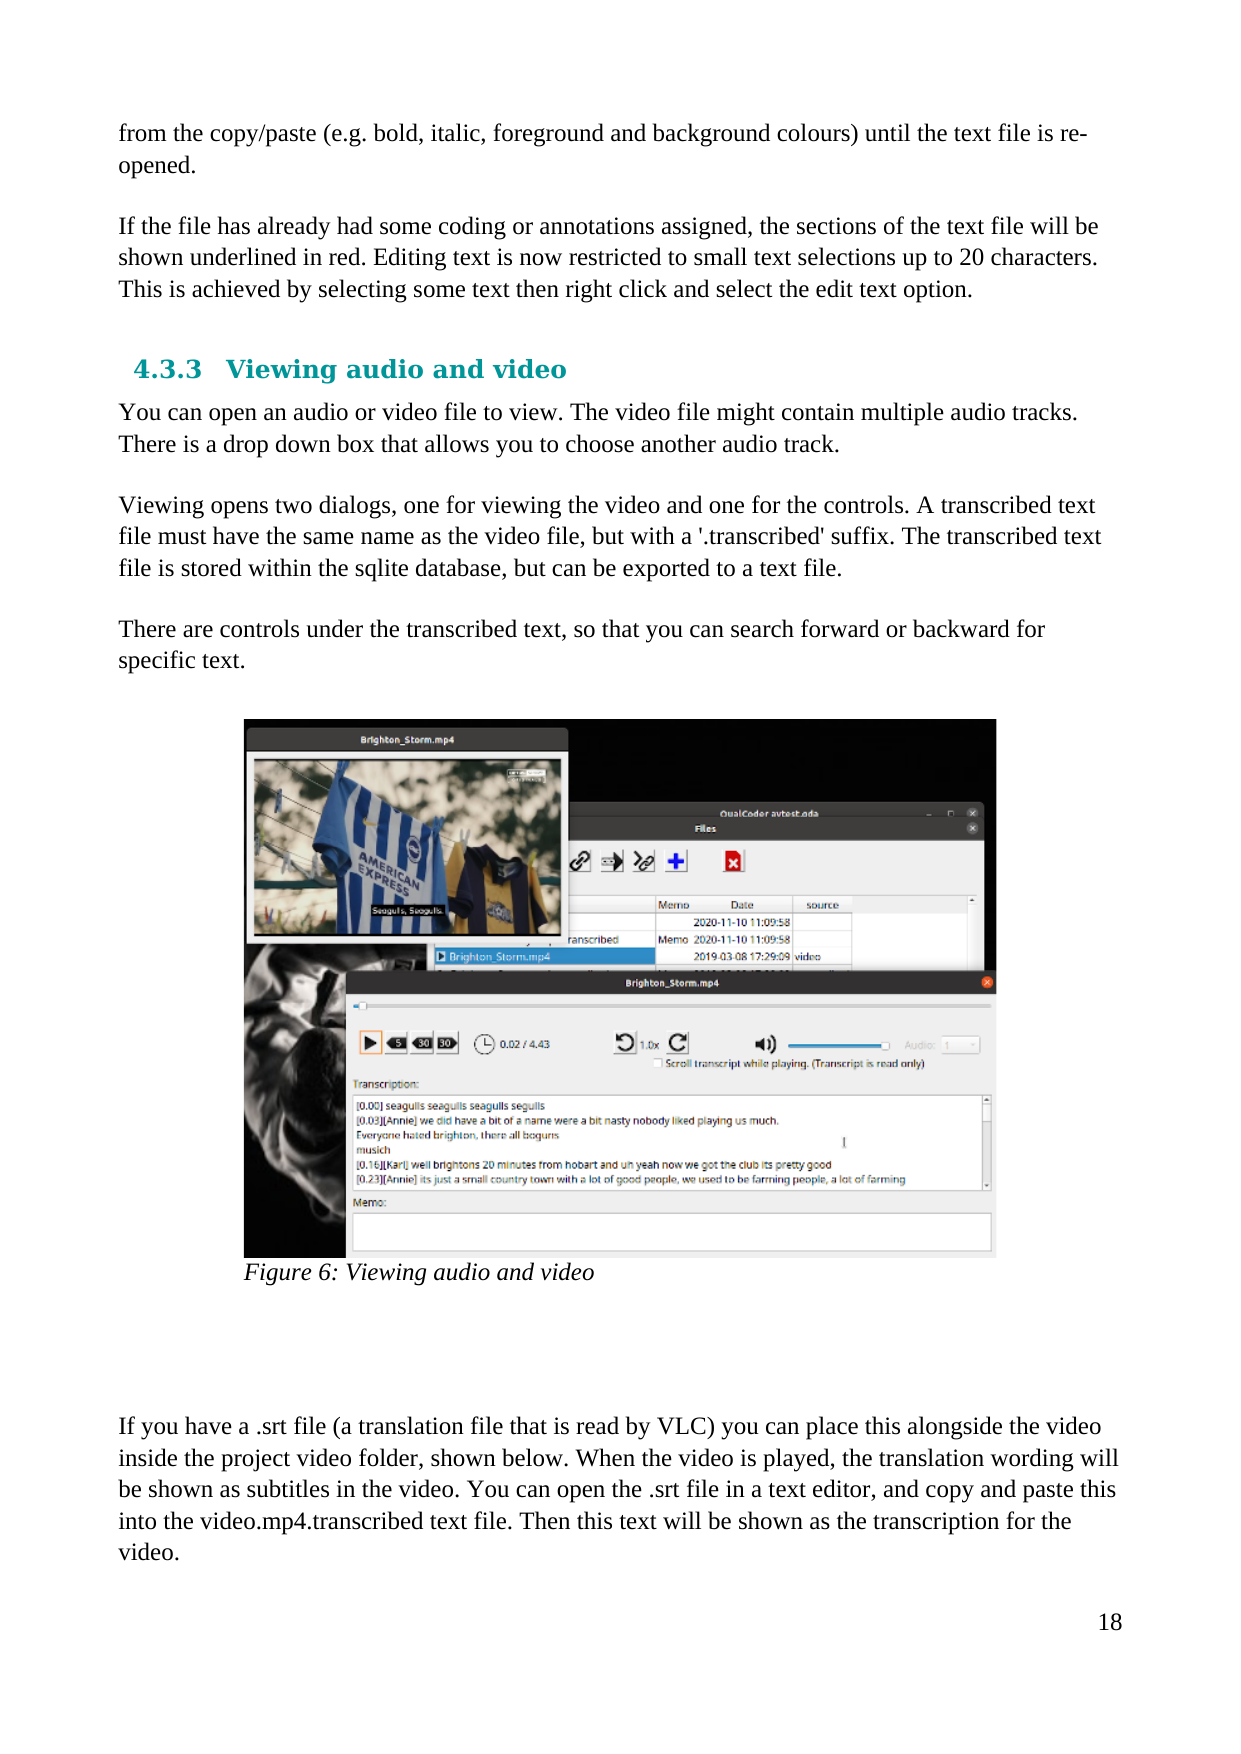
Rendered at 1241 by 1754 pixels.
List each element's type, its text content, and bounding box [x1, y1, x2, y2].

text There are controls under the transcribed text, so that you can search forward or backward for specific text. [118, 614, 1122, 674]
text Viewing opens two dialogs, one for viewing the video and one for the controls. A transcribed text file must have the same name as the video file, but with a '.transcribed' suffix. The transcribed text file is stored within the sqlite database, but can be exported to a text file. [118, 490, 1122, 582]
text from the copy/paste (e.g. bold, italic, foreground and background colours) until the text file is re-opened. [118, 118, 1122, 178]
text Figure 6: Viewing audio and video [244, 1258, 996, 1286]
text If the file has already had some coding or annotations assigned, the sections of the text file will be shown underlined in red. Editing text is now restricted to small text selections up to 20 characters. This is achieved by selecting some text then right click and select the edit text option. [118, 211, 1122, 303]
subtitle Viewing audio and video [124, 356, 1122, 385]
picture [243, 719, 997, 1258]
text You can open an audio or video file to view. The video file might contain multiple audio tracks. There is a drop down box that allows you to choose another audio track. [118, 397, 1122, 458]
text If you have a .srt file (a translation file that is read by VLC) you can place this alongside the video inside the project video folder, shown below. When the video is played, the translation wording will be shown as subtitles in the video. You can open the .srt file in a text editor, and copy and paste this into the video.mp4.transcribed text file. Then this text will be shown as the transcription for the video. [118, 1411, 1122, 1566]
